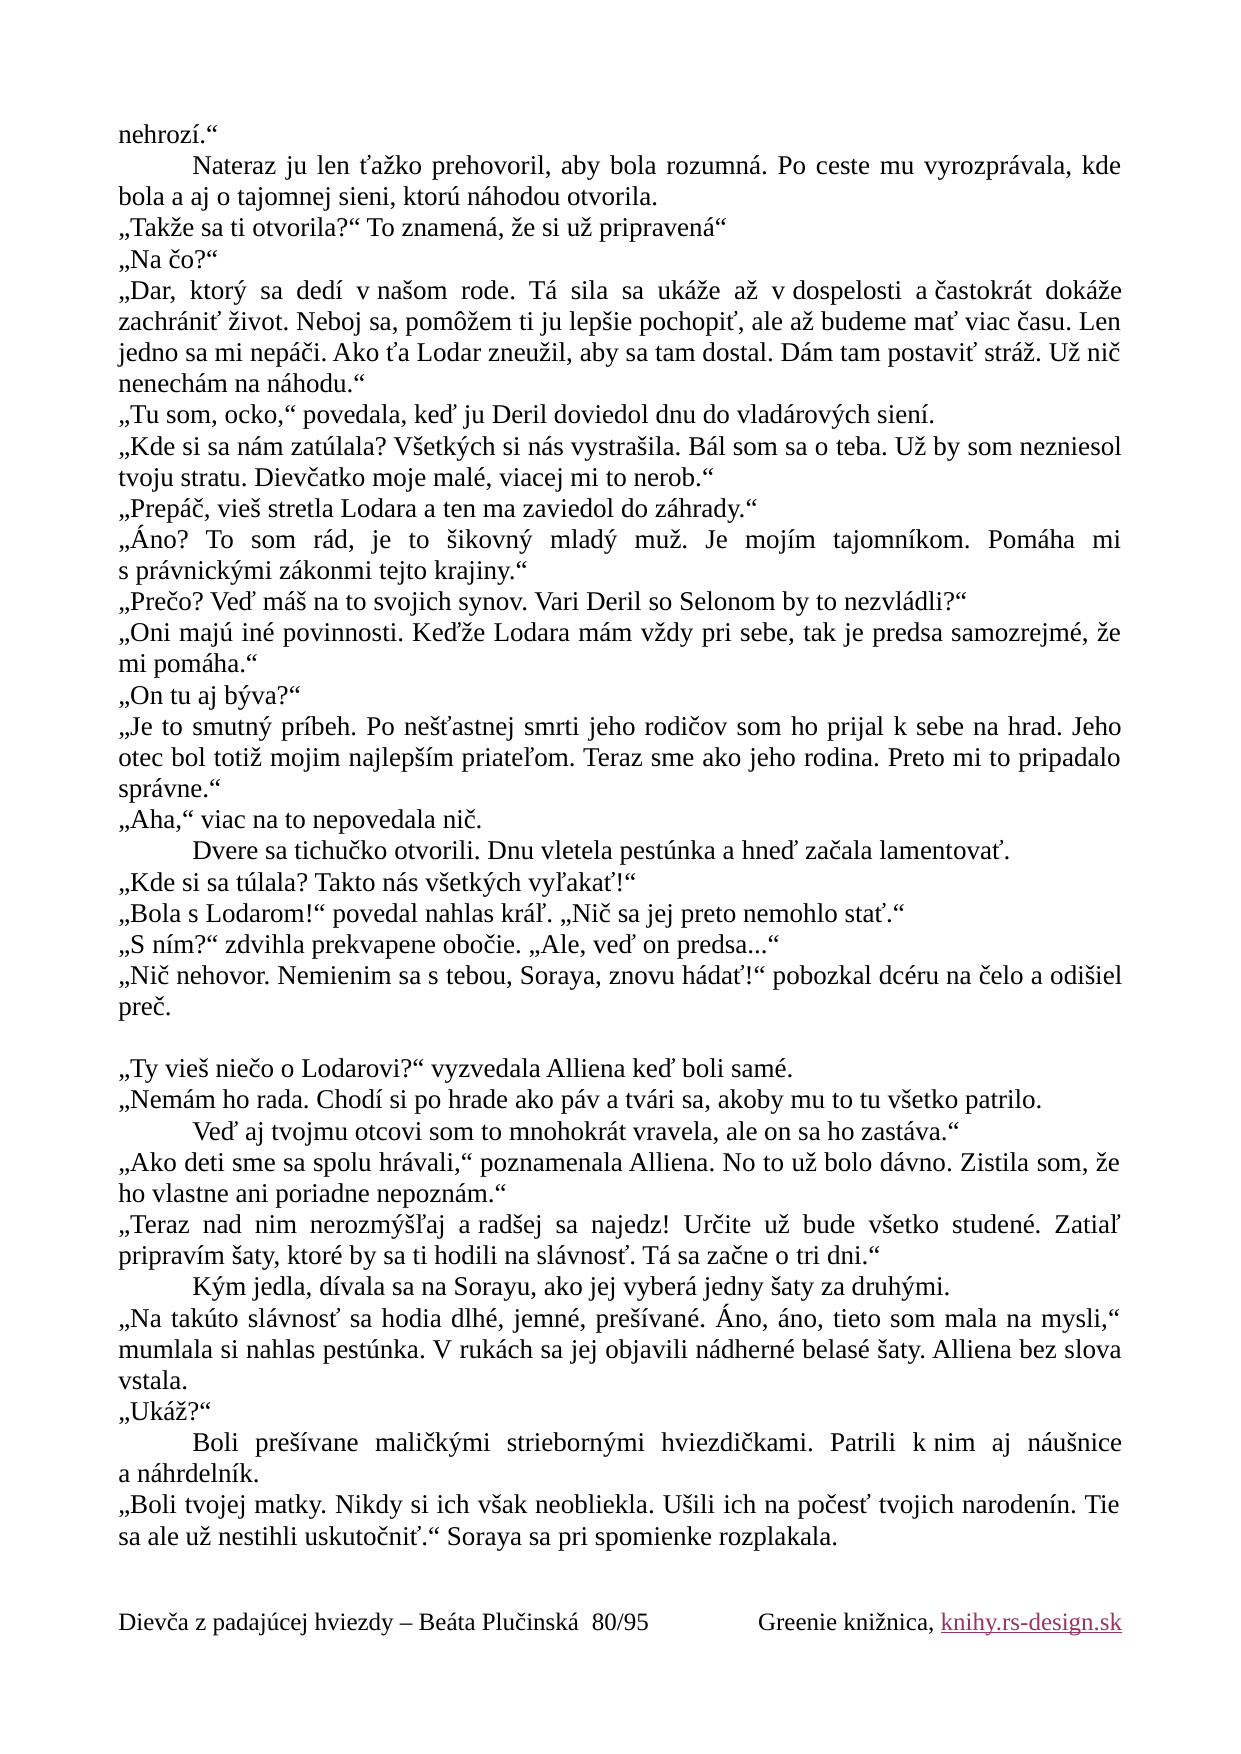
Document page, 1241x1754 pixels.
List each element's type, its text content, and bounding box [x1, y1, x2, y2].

text Veď aj tvojmu otcovi som to mnohokrát vravela, ale on sa ho zastáva.“ [118, 1115, 1122, 1146]
text Nateraz ju len ťažko prehovoril, aby bola rozumná. Po ceste mu vyrozprávala, kde bola a aj o tajomnej sieni, ktorú náhodou otvorila. [118, 149, 1122, 212]
text „Ty vieš niečo o Lodarovi?“ vyzvedala Alliena keď boli samé. [118, 1052, 1122, 1084]
text „Áno? To som rád, je to šikovný mladý muž. Je mojím tajomníkom. Pomáha mi s právnickými zákonmi tejto krajiny.“ [118, 523, 1122, 585]
text „On tu aj býva?“ [118, 679, 1122, 710]
text „Teraz nad nim nerozmýšľaj a radšej sa najedz! Určite už bude všetko studené. Zatiaľ pripravím šaty, ktoré by sa ti hodili na slávnosť. Tá sa začne o tri dni.“ [118, 1208, 1122, 1271]
text „Prečo? Veď máš na to svojich synov. Vari Deril so Selonom by to nezvládli?“ [118, 585, 1122, 616]
text „Prepáč, vieš stretla Lodara a ten ma zaviedol do záhrady.“ [118, 492, 1122, 523]
text „Tu som, ocko,“ povedala, keď ju Deril doviedol dnu do vladárových siení. [118, 398, 1122, 429]
text „Je to smutný príbeh. Po nešťastnej smrti jeho rodičov som ho prijal k sebe na hrad. Jeho otec bol totiž mojim najlepším priateľom. Teraz sme ako jeho rodina. Preto mi to pripadalo správne.“ [118, 710, 1122, 803]
text Dvere sa tichučko otvorili. Dnu vletela pestúnka a hneď začala lamentovať. [118, 834, 1122, 866]
text „Kde si sa nám zatúlala? Všetkých si nás vystrašila. Bál som sa o teba. Už by som nezniesol tvoju stratu. Dievčatko moje malé, viacej mi to nerob.“ [118, 429, 1122, 492]
text „S ním?“ zdvihla prekvapene obočie. „Ale, veď on predsa...“ [118, 928, 1122, 959]
text „Ako deti sme sa spolu hrávali,“ poznamenala Alliena. No to už bolo dávno. Zistila som, že ho vlastne ani poriadne nepoznám.“ [118, 1146, 1122, 1208]
text „Takže sa ti otvorila?“ To znamená, že si už pripravená“ [118, 212, 1122, 243]
text „Ukáž?“ [118, 1395, 1122, 1426]
text nehrozí.“ [118, 118, 1122, 149]
text „Nič nehovor. Nemienim sa s tebou, Soraya, znovu hádať!“ pobozkal dcéru na čelo a odišiel preč. [118, 959, 1122, 1021]
text „Nemám ho rada. Chodí si po hrade ako páv a tvári sa, akoby mu to tu všetko patrilo. [118, 1084, 1122, 1115]
text „Boli tvojej matky. Nikdy si ich však neobliekla. Ušili ich na počesť tvojich narodenín. Tie sa ale už nestihli uskutočniť.“ Soraya sa pri spomienke rozplakala. [118, 1488, 1122, 1551]
text „Aha,“ viac na to nepovedala nič. [118, 803, 1122, 834]
text „Dar, ktorý sa dedí v našom rode. Tá sila sa ukáže až v dospelosti a častokrát dokáže zachrániť život. Neboj sa, pomôžem ti ju lepšie pochopiť, ale až budeme mať viac času. Len jedno sa mi nepáči. Ako ťa Lodar zneužil, aby sa tam dostal. Dám tam postaviť stráž. Už nič nenechám na náhodu.“ [118, 274, 1122, 398]
text „Na takúto slávnosť sa hodia dlhé, jemné, prešívané. Áno, áno, tieto som mala na mysli,“ mumlala si nahlas pestúnka. V rukách sa jej objavili nádherné belasé šaty. Alliena bez slova vstala. [118, 1302, 1122, 1395]
text Kým jedla, dívala sa na Sorayu, ako jej vyberá jedny šaty za druhými. [118, 1271, 1122, 1302]
text Boli prešívane maličkými striebornými hviezdičkami. Patrili k nim aj náušnice a náhrdelník. [118, 1426, 1122, 1488]
text „Bola s Lodarom!“ povedal nahlas kráľ. „Nič sa jej preto nemohlo stať.“ [118, 897, 1122, 928]
text „Kde si sa túlala? Takto nás všetkých vyľakať!“ [118, 866, 1122, 897]
text „Na čo?“ [118, 243, 1122, 274]
text „Oni majú iné povinnosti. Keďže Lodara mám vždy pri sebe, tak je predsa samozrejmé, že mi pomáha.“ [118, 616, 1122, 679]
